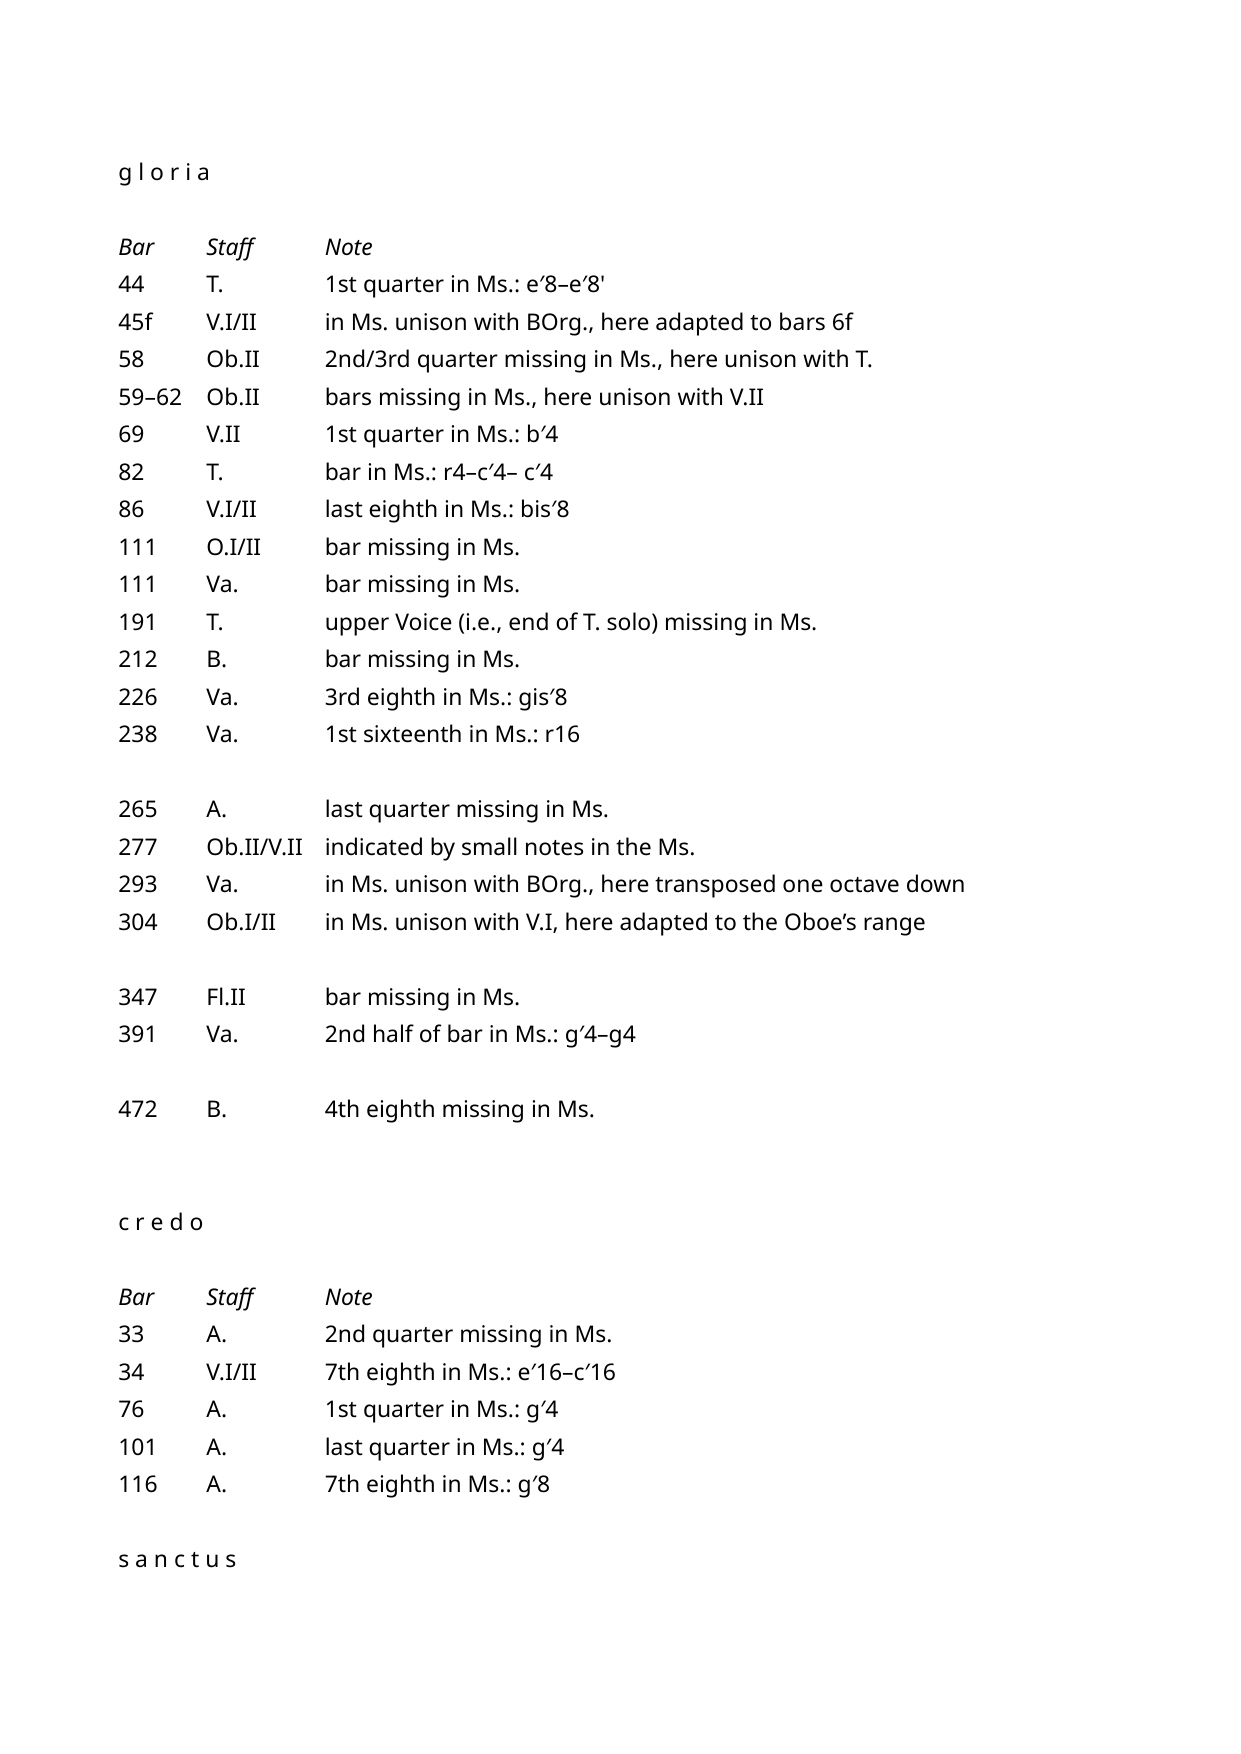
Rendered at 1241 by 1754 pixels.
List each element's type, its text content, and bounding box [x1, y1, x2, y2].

text g l o r i a [118, 118, 1004, 187]
text Bar Staff Note 44 T. 1st quarter in Ms.: e′8–e′8' 45f V.I/II in Ms. unison with BOrg., here adapted to bars 6f 58 Ob.II 2nd/3rd quarter missing in Ms., here unison with T. 59–62 Ob.II bars missing in Ms., here unison with V.II 69 V.II 1st quarter in Ms.: b′4 82 T. bar in Ms.: r4–c′4– c′4 86 V.I/II last eighth in Ms.: bis′8 111 O.I/II bar missing in Ms. 111 Va. bar missing in Ms. 191 T. upper Voice (i.e., end of T. solo) missing in Ms. 212 B. bar missing in Ms. 226 Va. 3rd eighth in Ms.: gis′8 238 Va. 1st sixteenth in Ms.: r16 265 A. last quarter missing in Ms. 277 Ob.II/V.II indicated by small notes in the Ms. 293 Va. in Ms. unison with BOrg., here transposed one octave down 304 Ob.I/II in Ms. unison with V.I, here adapted to the Oboe’s range 347 Fl.II bar missing in Ms. 391 Va. 2nd half of bar in Ms.: g′4–g4 472 B. 4th eighth missing in Ms. [118, 231, 1004, 1162]
text Bar Staff Note 33 A. 2nd quarter missing in Ms. 34 V.I/II 7th eighth in Ms.: e′16–c′16 76 A. 1st quarter in Ms.: g′4 101 A. last quarter in Ms.: g′4 116 A. 7th eighth in Ms.: g′8 s a n c t u s [118, 1281, 1004, 1574]
text c r e d o [118, 1206, 1004, 1237]
